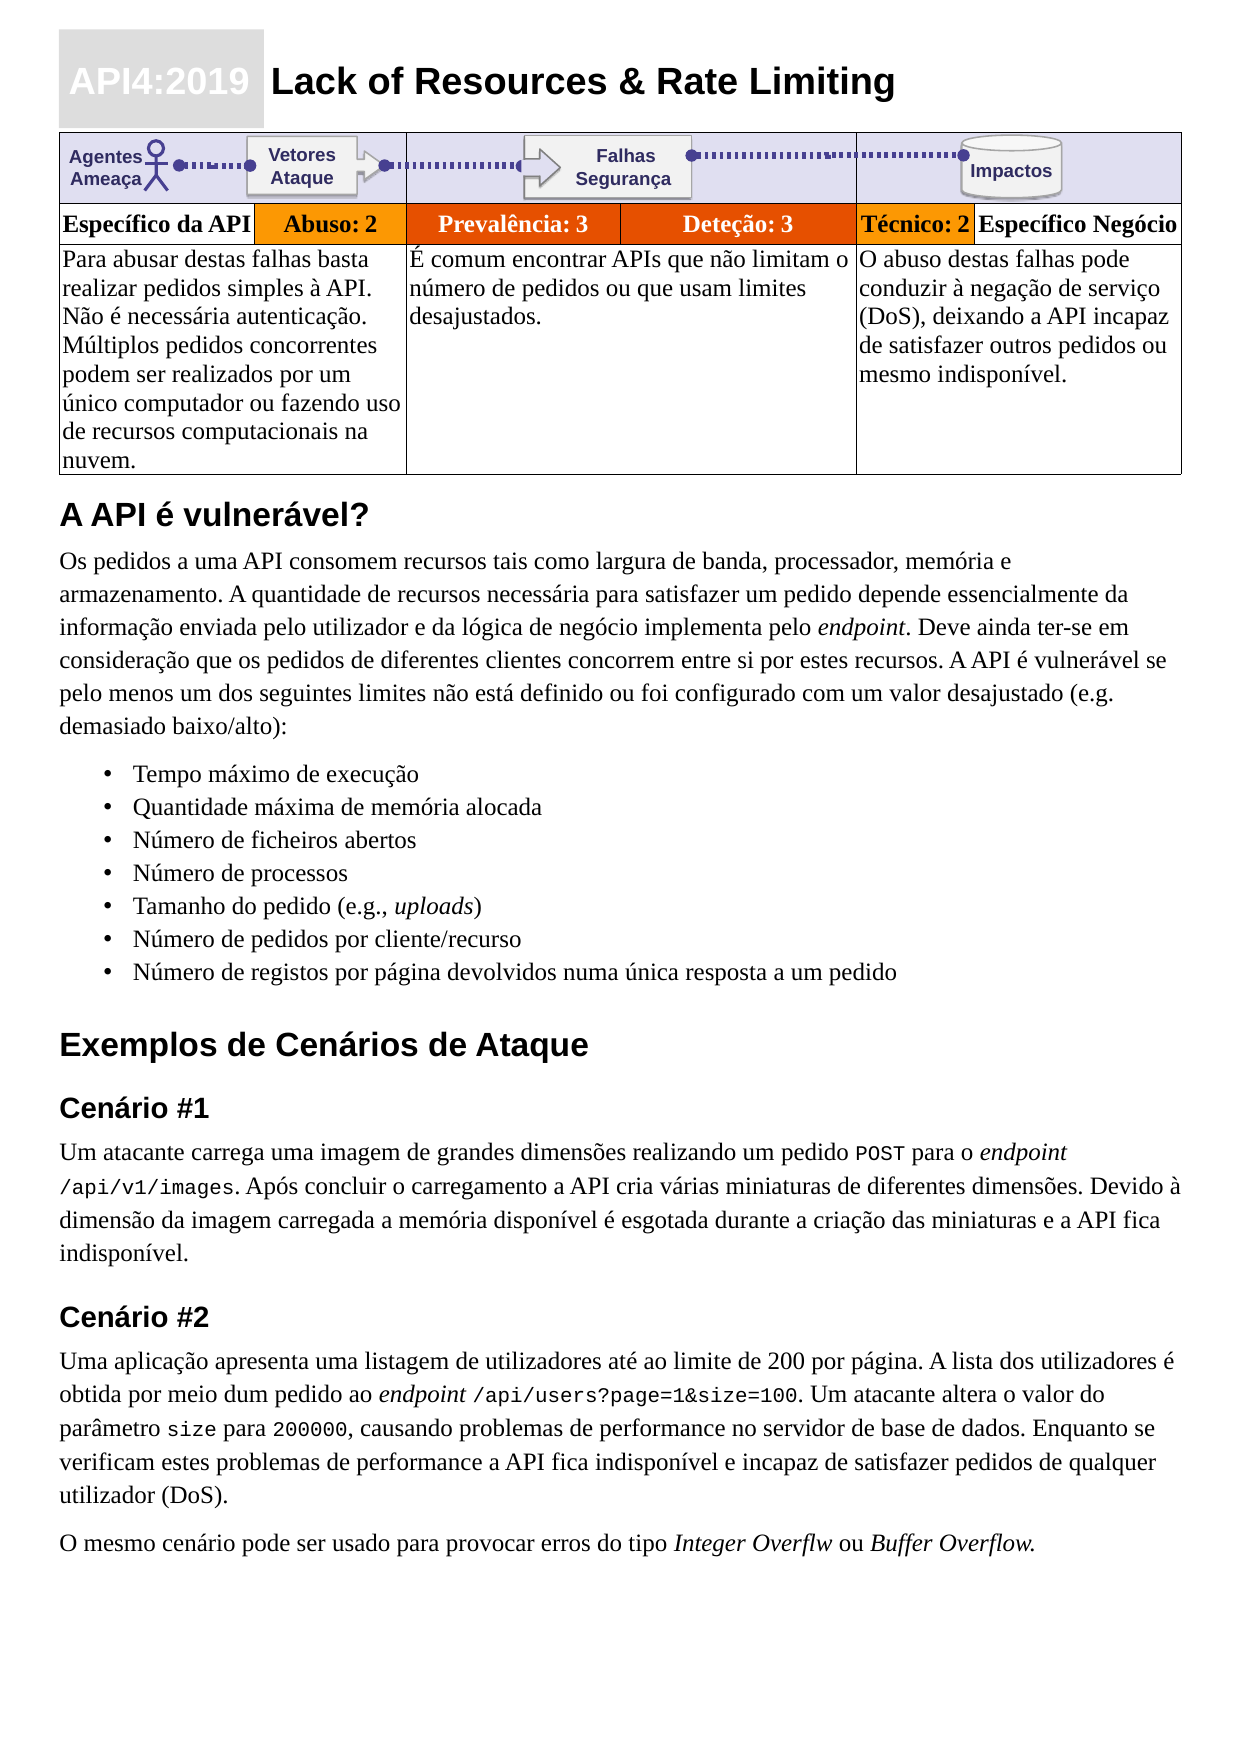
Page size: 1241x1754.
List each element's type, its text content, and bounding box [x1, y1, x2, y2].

list Número de processos [103, 858, 1181, 887]
table_header [620, 133, 856, 203]
subtitle Cenário #2 [59, 1300, 1181, 1334]
table_cell O abuso destas falhas pode conduzir à negação de serviço (DoS), deixando a API incapaz de satisfazer outros pedidos ou mesmo indisponível. [857, 245, 1181, 474]
table_cell Para abusar destas falhas basta realizar pedidos simples à API. Não é necessária autenticação. Múltiplos pedidos concorrentes podem ser realizados por um único computador ou fazendo uso de recursos computacionais na nuvem. [60, 245, 406, 474]
list Tempo máximo de execução [103, 759, 1181, 787]
subtitle Exemplos de Cenários de Ataque [59, 1025, 1181, 1064]
table_header [407, 133, 620, 203]
text O mesmo cenário pode ser usado para provocar erros do tipo Integer Overflw ou Buffer Overflow. [59, 1528, 1181, 1557]
text Um atacante carrega uma imagem de grandes dimensões realizando um pedido POST para o endpoint /api/v1/images. Após concluir o carregamento a API cria várias miniaturas de diferentes dimensões. Devido à dimensão da imagem carregada a memória disponível é esgotada durante a criação das miniaturas e a API fica indisponível. [59, 1137, 1181, 1267]
table_cell É comum encontrar APIs que não limitam o número de pedidos ou que usam limites desajustados. [407, 245, 856, 474]
text Os pedidos a uma API consomem recursos tais como largura de banda, processador, memória e armazenamento. A quantidade de recursos necessária para satisfazer um pedido depende essencialmente da informação enviada pelo utilizador e da lógica de negócio implementa pelo endpoint. Deve ainda ter-se em consideração que os pedidos de diferentes clientes concorrem entre si por estes recursos. A API é vulnerável se pelo menos um dos seguintes limites não está definido ou foi configurado com um valor desajustado (e.g. demasiado baixo/alto): [59, 546, 1181, 740]
table_cell Prevalência: 3 [407, 204, 620, 244]
list Quantidade máxima de memória alocada [103, 792, 1181, 821]
table_cell Deteção: 3 [621, 204, 856, 244]
table_header [60, 133, 254, 203]
subtitle A API é vulnerável? [59, 495, 1181, 533]
list Tamanho do pedido (e.g., uploads) [103, 891, 1181, 919]
subtitle Cenário #1 [59, 1091, 1181, 1125]
table_header [974, 133, 1181, 203]
table_cell Específico Negócio [975, 204, 1181, 244]
table_cell Específico da API [60, 204, 254, 244]
table_header [857, 133, 974, 203]
text Uma aplicação apresenta uma listagem de utilizadores até ao limite de 200 por página. A lista dos utilizadores é obtida por meio dum pedido ao endpoint /api/users?page=1&size=100. Um atacante altera o valor do parâmetro size para 200000, causando problemas de performance no servidor de base de dados. Enquanto se verificam estes problemas de performance a API fica indisponível e incapaz de satisfazer pedidos de qualquer utilizador (DoS). [59, 1346, 1181, 1509]
table_cell Técnico: 2 [857, 204, 974, 244]
list Número de ficheiros abertos [103, 825, 1181, 853]
table_header [254, 133, 406, 203]
list Número de pedidos por cliente/recurso [103, 924, 1181, 953]
list Número de registos por página devolvidos numa única resposta a um pedido [103, 957, 1181, 986]
table_cell Abuso: 2 [255, 204, 406, 244]
